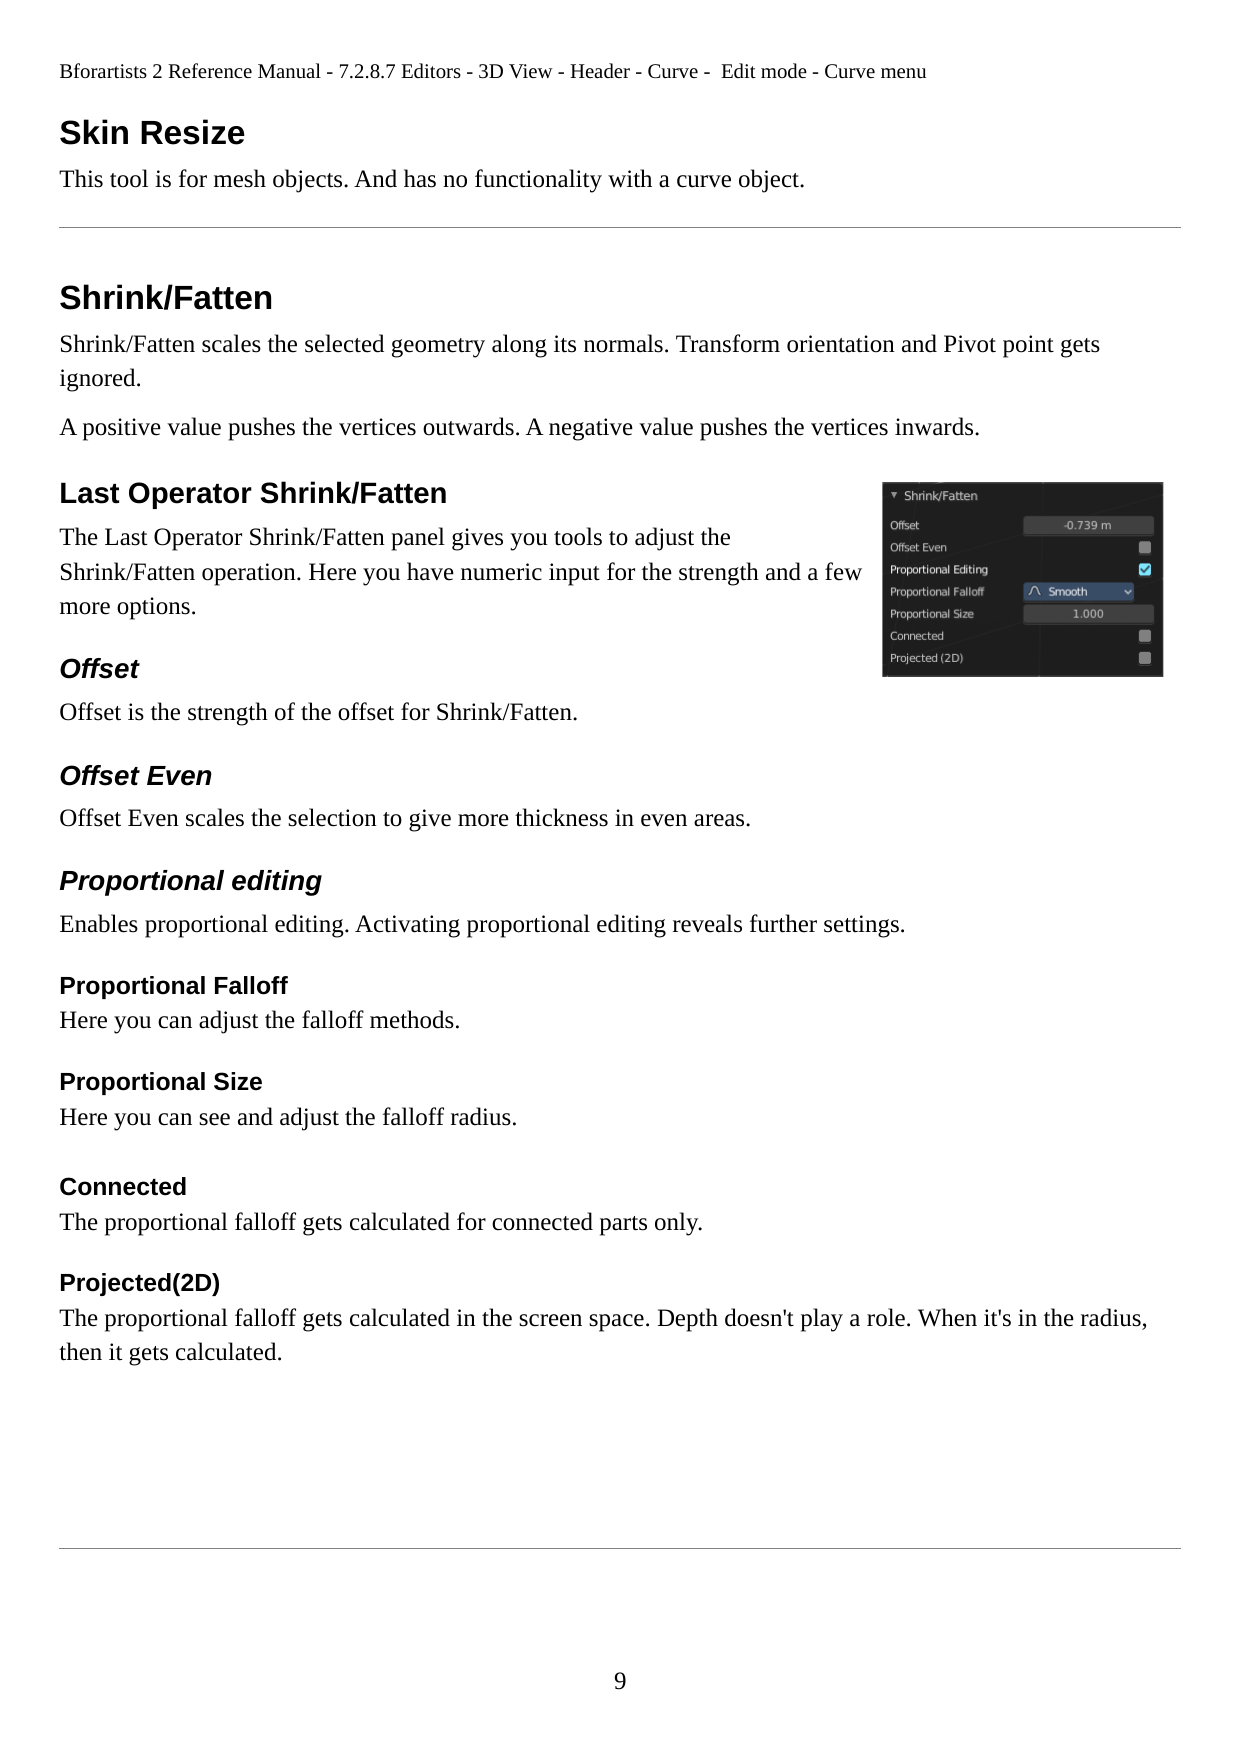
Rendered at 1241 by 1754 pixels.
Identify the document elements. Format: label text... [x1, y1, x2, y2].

subtitle Shrink/Fatten [59, 278, 1181, 316]
text Offset Even scales the selection to give more thickness in even areas. [59, 803, 1181, 832]
text Enables proportional editing. Activating proportional editing reveals further settings. [59, 909, 1181, 938]
subtitle Offset Even [59, 759, 1181, 791]
picture [882, 482, 1164, 677]
subtitle Proportional editing [59, 865, 1181, 897]
subtitle Proportional Falloff [59, 971, 1181, 999]
subtitle Skin Resize [59, 113, 1181, 151]
subtitle Offset [59, 653, 1181, 685]
text The Last Operator Shrink/Fatten panel gives you tools to adjust the Shrink/Fatten operation. Here you have numeric input for the strength and a few more options. [59, 522, 882, 620]
text This tool is for mesh objects. And has no functionality with a curve object. [59, 164, 1181, 192]
text The proportional falloff gets calculated for connected parts only. [59, 1207, 1181, 1235]
subtitle Proportional Size [59, 1067, 1181, 1096]
text Offset is the strength of the offset for Shrink/Fatten. [59, 697, 1181, 726]
text A positive value pushes the vertices outwards. A negative value pushes the vertices inwards. [59, 412, 1181, 441]
text Here you can adjust the falloff methods. [59, 1006, 1181, 1034]
subtitle Connected [59, 1172, 1181, 1200]
text Shrink/Fatten scales the selected geometry along its normals. Transform orientation and Pivot point gets ignored. [59, 329, 1181, 392]
text The proportional falloff gets calculated in the screen space. Depth doesn't play a role. When it's in the radius, then it gets calculated. [59, 1303, 1181, 1366]
subtitle Projected(2D) [59, 1268, 1181, 1297]
subtitle Last Operator Shrink/Fatten [59, 476, 1181, 510]
text Here you can see and adjust the falloff radius. [59, 1102, 1181, 1131]
